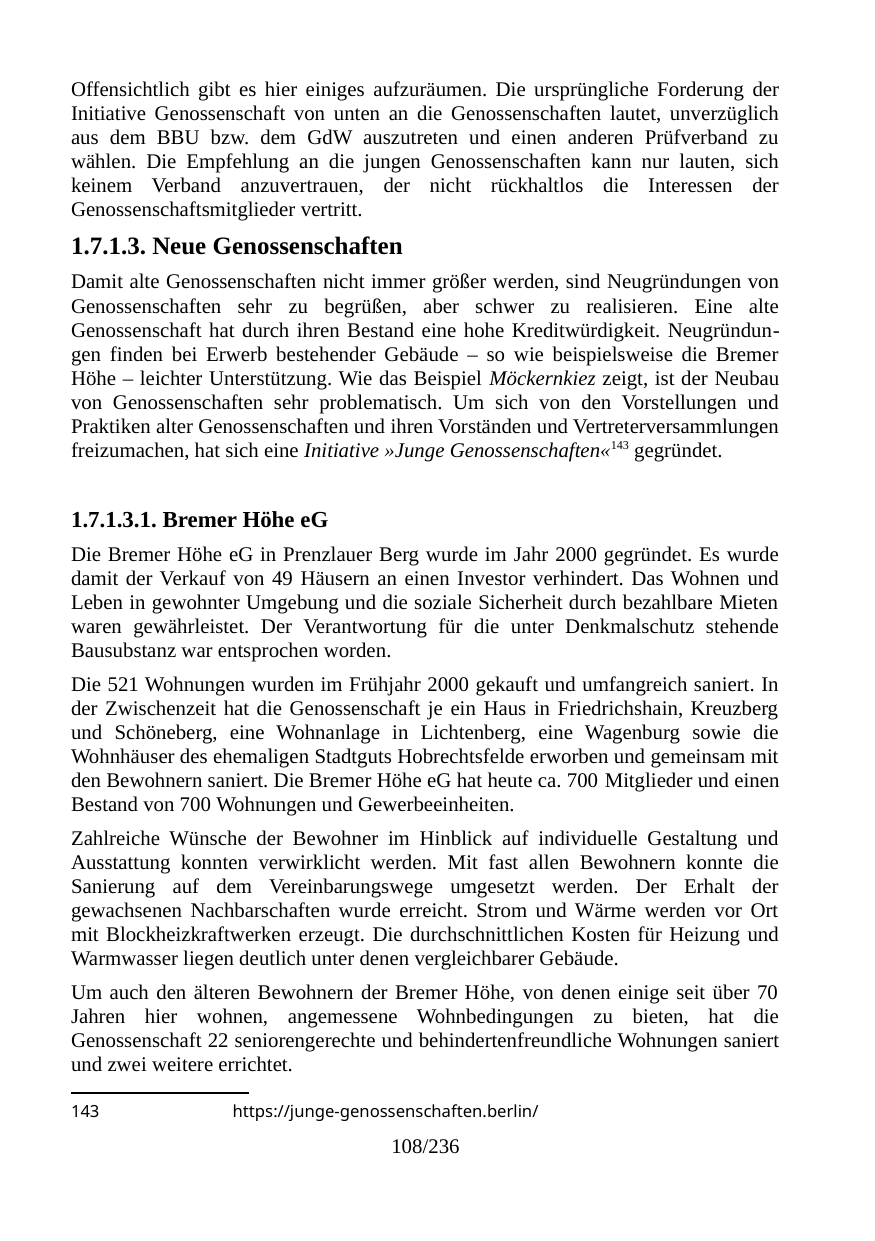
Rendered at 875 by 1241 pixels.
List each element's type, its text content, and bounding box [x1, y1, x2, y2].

text Die Bremer Höhe eG in Prenzlauer Berg wurde im Jahr 2000 gegründet. Es wurde damit der Verkauf von 49 Häusern an einen Investor verhindert. Das Wohnen und Leben in gewohnter Umgebung und die soziale Sicherheit durch bezahlbare Mieten waren gewährleistet. Der Verantwortung für die unter Denkmalschutz stehende Bausubstanz war entsprochen worden. [71, 542, 779, 662]
text Zahlreiche Wünsche der Bewohner im Hinblick auf individuelle Gestaltung und Ausstattung konnten verwirklicht werden. Mit fast allen Bewohnern konnte die Sanierung auf dem Vereinbarungswege umgesetzt werden. Der Erhalt der gewachsenen Nachbarschaften wurde erreicht. Strom und Wärme werden vor Ort mit Blockheizkraftwerken erzeugt. Die durchschnittlichen Kosten für Heizung und Warmwasser liegen deutlich unter denen vergleichbarer Gebäude. [71, 826, 779, 970]
text Um auch den älteren Bewohnern der Bremer Höhe, von denen einige seit über 70 Jahren hier wohnen, angemessene Wohnbedingungen zu bieten, hat die Genossenschaft 22 seniorengerechte und behindertenfreundliche Wohnungen saniert und zwei weitere errichtet. [71, 980, 779, 1076]
text 1.7.1.3. Neue Genossenschaften [71, 231, 779, 260]
list Offensichtlich gibt es hier einiges aufzuräumen. Die ursprüngliche Forderung der Initiative Genossenschaft von unten an die Genossenschaften lautet, unverzüglich aus dem BBU bzw. dem GdW auszutreten und einen anderen Prüfverband zu wählen. Die Empfehlung an die jungen Genossenschaften kann nur lauten, sich keinem Verband anzuvertrauen, der nicht rückhaltlos die Interessen der Genossenschaftsmitglieder vertritt. [71, 77, 779, 221]
text Damit alte Genossenschaften nicht immer größer werden, sind Neugründungen von Genossenschaften sehr zu begrüßen, aber schwer zu realisieren. Eine alte Genossenschaft hat durch ihren Bestand eine hohe Kreditwürdigkeit. Neugründun­gen finden bei Erwerb bestehender Gebäude – so wie beispielsweise die Bremer Höhe – leichter Unterstützung. Wie das Beispiel Möckernkiez zeigt, ist der Neubau von Genossenschaften sehr problematisch. Um sich von den Vorstellungen und Praktiken alter Genossenschaften und ihren Vorständen und Vertreterversammlungen freizumachen, hat sich eine Initiative »Junge Genossenschaften« gegründet. [71, 269, 779, 462]
text 1.7.1.3.1. Bremer Höhe eG [71, 506, 779, 532]
text https://junge-genossenschaften.berlin/ [71, 1099, 779, 1122]
text Die 521 Wohnungen wurden im Frühjahr 2000 gekauft und umfangreich saniert. In der Zwischenzeit hat die Genossenschaft je ein Haus in Friedrichshain, Kreuzberg und Schöneberg, eine Wohnanlage in Lichtenberg, eine Wagenburg sowie die Wohnhäuser des ehemaligen Stadtguts Hobrechtsfelde erworben und gemeinsam mit den Bewohnern saniert. Die Bremer Höhe eG hat heute ca. 700 Mitglieder und einen Bestand von 700 Wohnungen und Gewerbeeinheiten. [71, 672, 779, 816]
